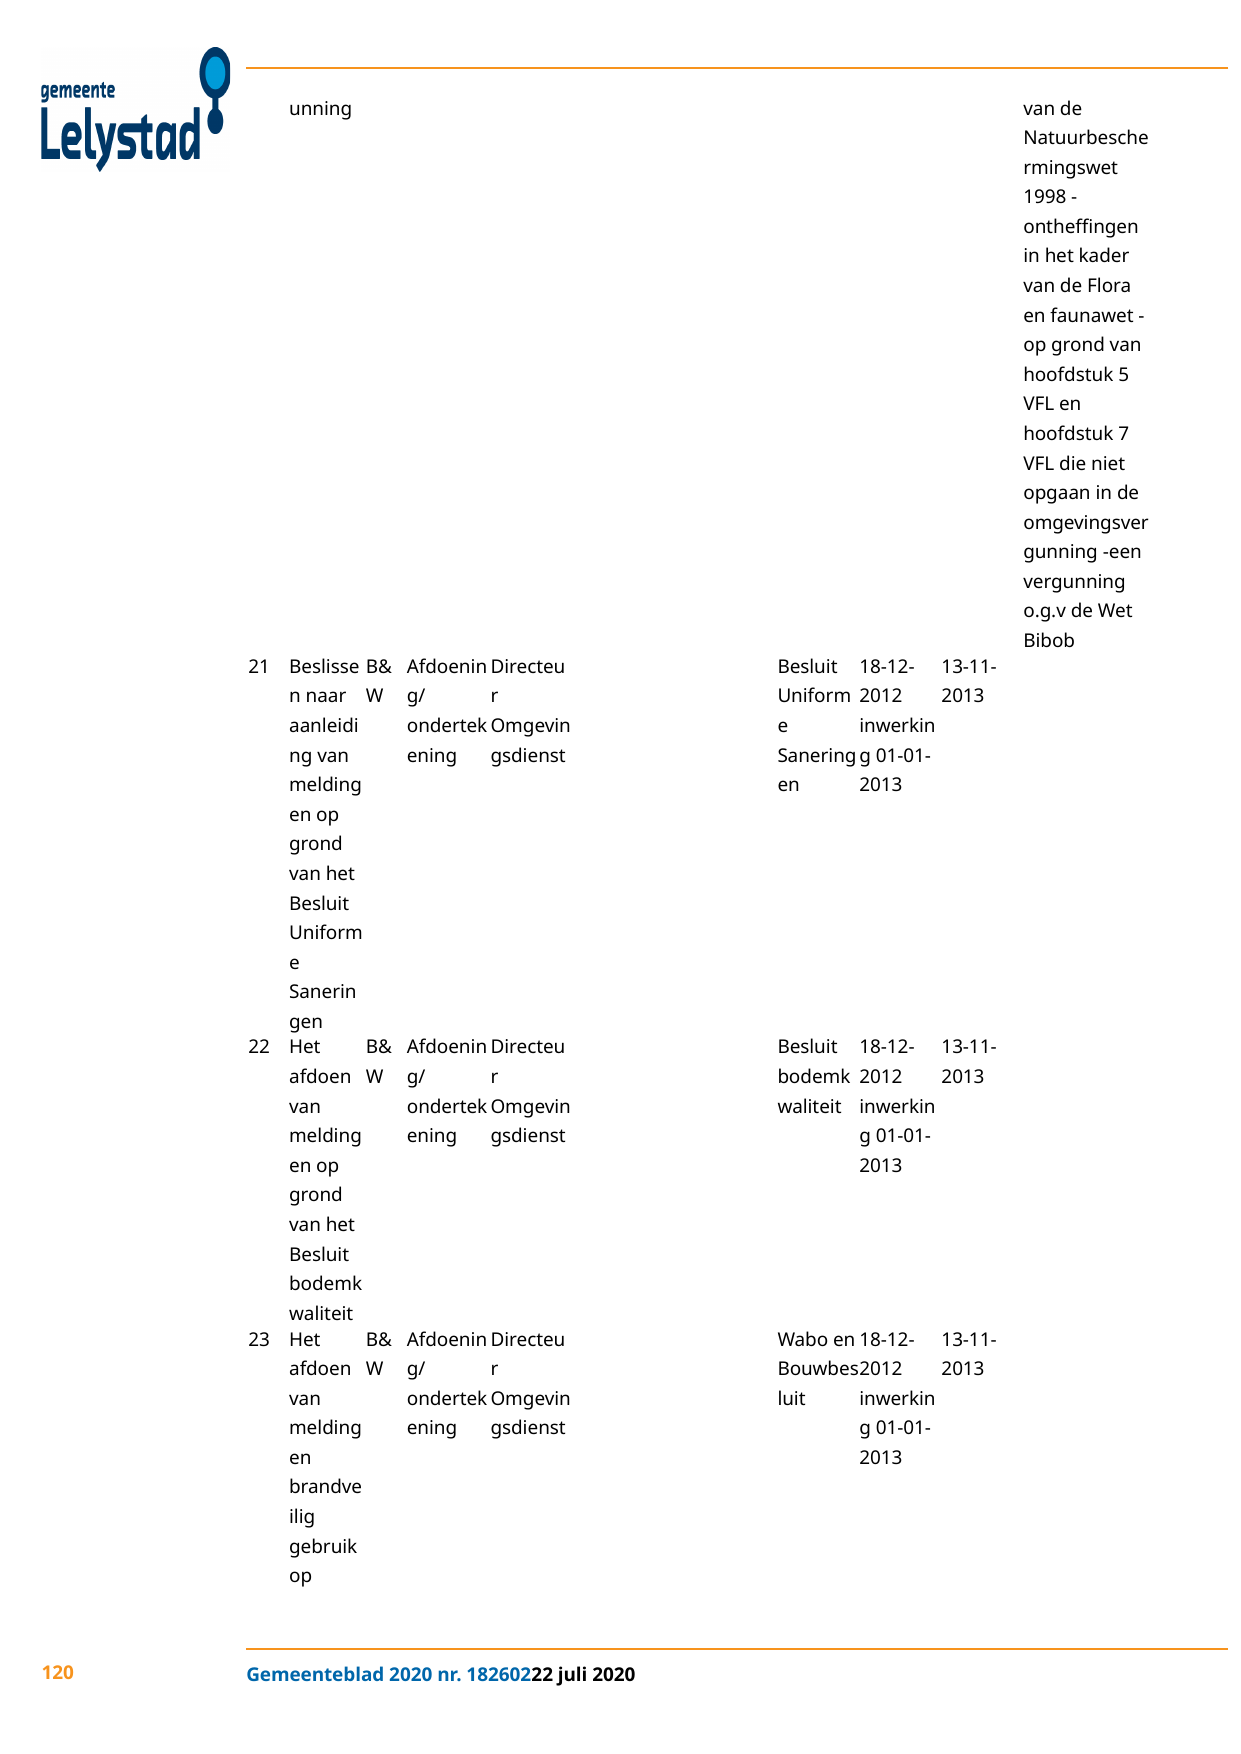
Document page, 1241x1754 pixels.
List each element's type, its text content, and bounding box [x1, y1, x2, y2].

table_cell 23 [248, 1326, 289, 1588]
table_cell Directeur Omgevingsdienst [490, 1326, 572, 1588]
table_cell [859, 95, 941, 653]
table_cell [572, 1326, 695, 1588]
table_cell [248, 95, 289, 653]
table_cell [1023, 1034, 1152, 1326]
table_cell 18-12-2012 inwerking 01-01-2013 [859, 1034, 941, 1326]
table_cell 18-12-2012 inwerking 01-01-2013 [859, 1326, 941, 1588]
table_cell B&W [366, 653, 407, 1034]
table_cell 13-11-2013 [941, 1034, 1023, 1326]
table_cell 13-11-2013 [941, 1326, 1023, 1588]
table_cell [695, 95, 777, 653]
table_cell [1023, 1326, 1152, 1588]
table_cell 18-12-2012 inwerking 01-01-2013 [859, 653, 941, 1034]
table_cell unning [289, 95, 366, 653]
table_cell Directeur Omgevingsdienst [490, 1034, 572, 1326]
table_cell 13-11-2013 [941, 653, 1023, 1034]
table_cell [695, 653, 777, 1034]
table_cell [1023, 653, 1152, 1034]
table_cell Directeur Omgevingsdienst [490, 653, 572, 1034]
table_cell Het afdoen van meldingen op grond van het Besluit bodemkwaliteit [289, 1034, 366, 1326]
table_cell B&W [366, 1326, 407, 1588]
table_cell Wabo en Bouwbesluit [777, 1326, 859, 1588]
table_cell Het afdoen van meldingen brandveilig gebruik op [289, 1326, 366, 1588]
table_cell 21 [248, 653, 289, 1034]
table_cell Afdoening/ondertekening [407, 1034, 490, 1326]
table_cell [572, 653, 695, 1034]
table_cell Afdoening/ondertekening [407, 1326, 490, 1588]
table_cell Beslissen naar aanleiding van meldingen op grond van het Besluit Uniforme Saneringen [289, 653, 366, 1034]
table_cell [366, 95, 407, 653]
table_cell Besluit Uniforme Saneringen [777, 653, 859, 1034]
table_cell Afdoening/ondertekening [407, 653, 490, 1034]
table_cell [695, 1326, 777, 1588]
table_cell [572, 95, 695, 653]
table_cell [572, 1034, 695, 1326]
table_cell Besluit bodemkwaliteit [777, 1034, 859, 1326]
table_cell 22 [248, 1034, 289, 1326]
table_cell [777, 95, 859, 653]
table_cell [407, 95, 490, 653]
table_cell van de Natuurbeschermingswet 1998 -ontheffingen in het kader van de Flora en faunawet -op grond van hoofdstuk 5 VFL en hoofdstuk 7 VFL die niet opgaan in de omgevingsvergunning -een vergunning o.g.v de Wet Bibob [1023, 95, 1152, 653]
table_cell [941, 95, 1023, 653]
table_cell [695, 1034, 777, 1326]
picture [41, 47, 231, 172]
table_cell B&W [366, 1034, 407, 1326]
table_cell [490, 95, 572, 653]
